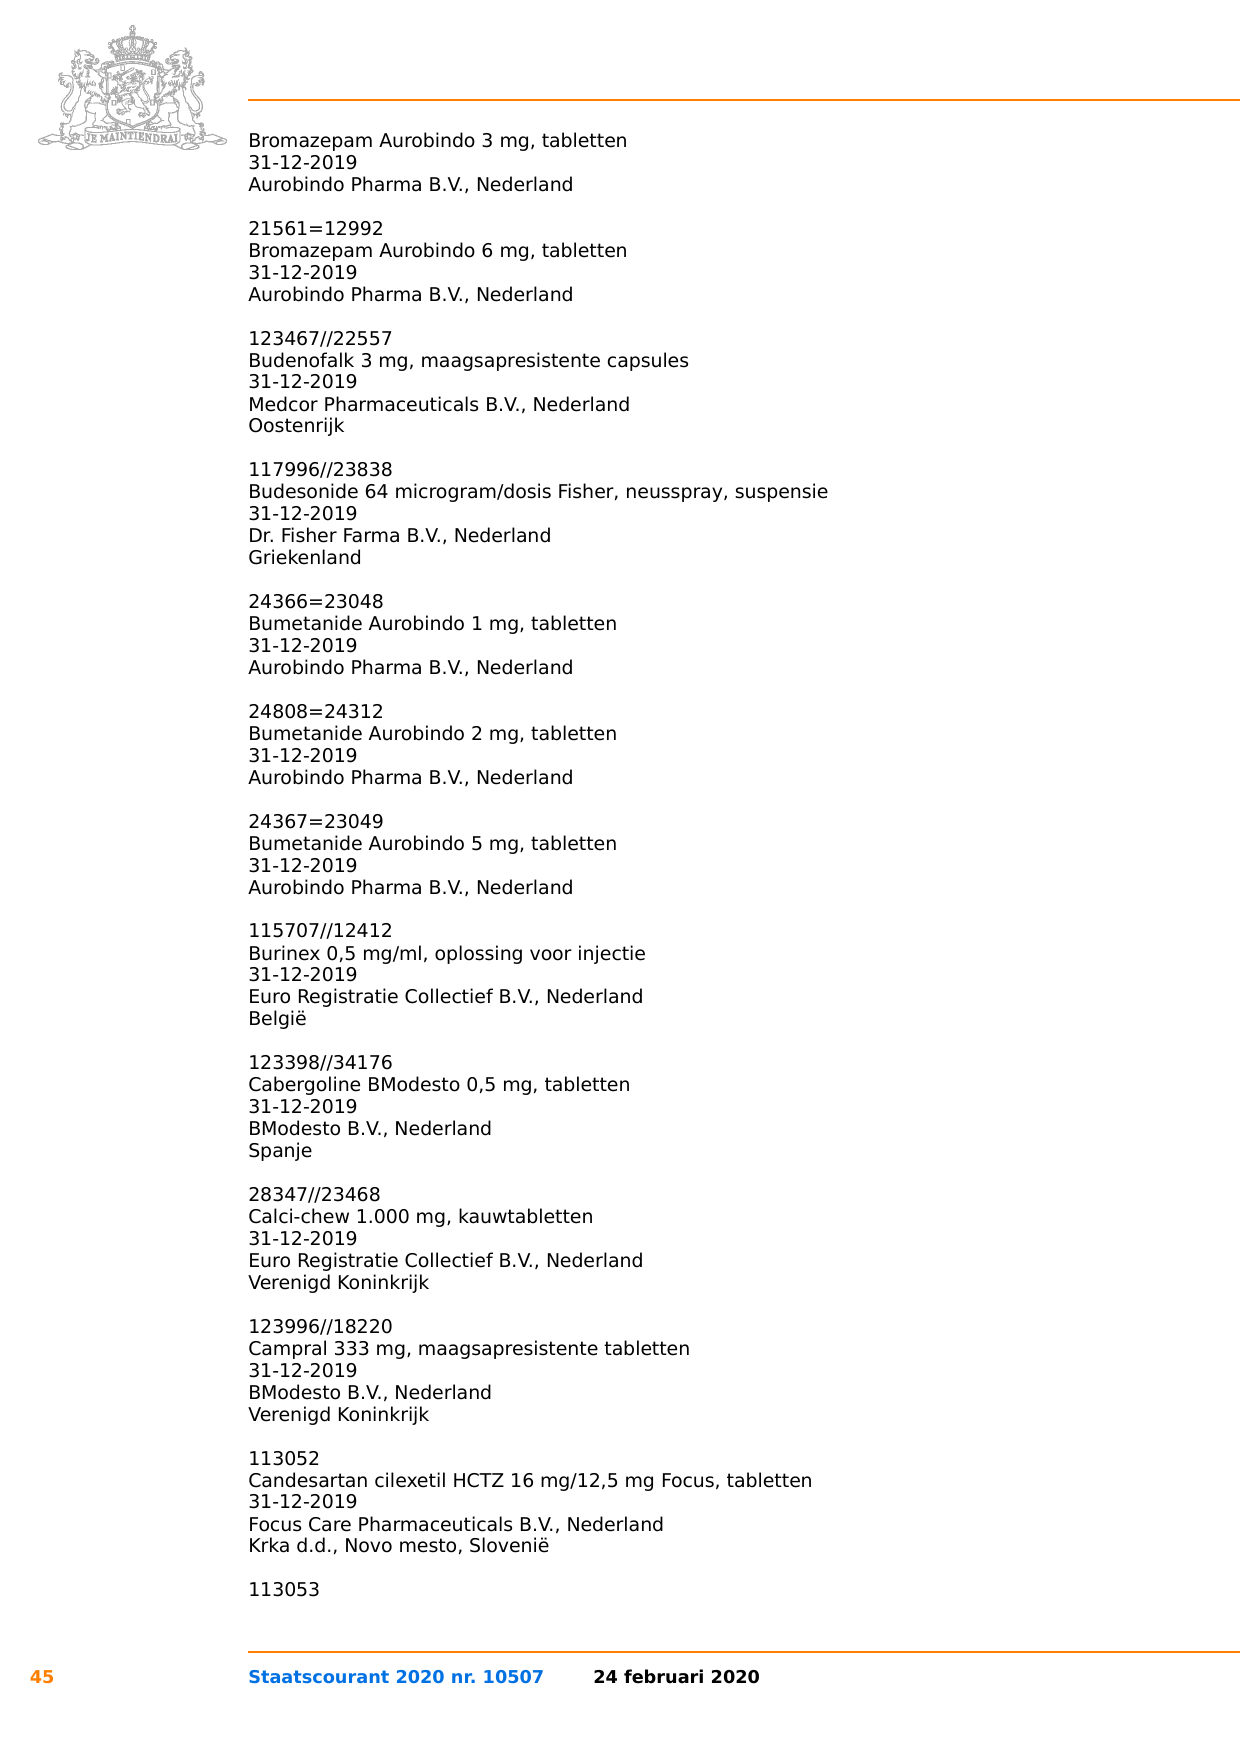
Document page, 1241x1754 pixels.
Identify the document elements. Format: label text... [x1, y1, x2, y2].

text Krka d.d., Novo mesto, Slovenië [248, 1535, 1163, 1557]
text Candesartan cilexetil HCTZ 16 mg/12,5 mg Focus, tabletten [248, 1469, 1163, 1491]
text België [248, 1008, 1163, 1030]
text 31-12-2019 [248, 262, 1163, 284]
text Budesonide 64 microgram/dosis Fisher, neusspray, suspensie [248, 481, 1163, 503]
text Cabergoline BModesto 0,5 mg, tabletten [248, 1074, 1163, 1096]
text 21561=12992 [248, 218, 1163, 240]
text Calci-chew 1.000 mg, kauwtabletten [248, 1206, 1163, 1228]
text Dr. Fisher Farma B.V., Nederland [248, 525, 1163, 547]
text 113053 [248, 1579, 1163, 1601]
text 31-12-2019 [248, 964, 1163, 986]
text Aurobindo Pharma B.V., Nederland [248, 174, 1163, 196]
text Aurobindo Pharma B.V., Nederland [248, 767, 1163, 789]
text 31-12-2019 [248, 1228, 1163, 1250]
text BModesto B.V., Nederland [248, 1118, 1163, 1140]
text BModesto B.V., Nederland [248, 1382, 1163, 1404]
text Aurobindo Pharma B.V., Nederland [248, 657, 1163, 679]
text Bromazepam Aurobindo 6 mg, tabletten [248, 240, 1163, 262]
text 113052 [248, 1447, 1163, 1469]
text 24366=23048 [248, 591, 1163, 613]
text Bumetanide Aurobindo 1 mg, tabletten [248, 613, 1163, 635]
text Euro Registratie Collectief B.V., Nederland [248, 986, 1163, 1008]
text 117996//23838 [248, 459, 1163, 481]
text 123996//18220 [248, 1316, 1163, 1338]
text 31-12-2019 [248, 854, 1163, 877]
text 31-12-2019 [248, 152, 1163, 174]
text Bumetanide Aurobindo 5 mg, tabletten [248, 833, 1163, 854]
text Bumetanide Aurobindo 2 mg, tabletten [248, 723, 1163, 745]
picture [38, 25, 227, 150]
text 31-12-2019 [248, 635, 1163, 657]
text 31-12-2019 [248, 1096, 1163, 1118]
text Oostenrijk [248, 415, 1163, 437]
text Spanje [248, 1140, 1163, 1162]
text 31-12-2019 [248, 503, 1163, 525]
text Verenigd Koninkrijk [248, 1404, 1163, 1426]
text Focus Care Pharmaceuticals B.V., Nederland [248, 1513, 1163, 1535]
text Aurobindo Pharma B.V., Nederland [248, 877, 1163, 898]
text 24367=23049 [248, 811, 1163, 833]
text Burinex 0,5 mg/ml, oplossing voor injectie [248, 942, 1163, 964]
text Euro Registratie Collectief B.V., Nederland [248, 1250, 1163, 1272]
text Medcor Pharmaceuticals B.V., Nederland [248, 393, 1163, 415]
text Campral 333 mg, maagsapresistente tabletten [248, 1338, 1163, 1360]
text 24808=24312 [248, 701, 1163, 723]
text Aurobindo Pharma B.V., Nederland [248, 284, 1163, 306]
text 31-12-2019 [248, 745, 1163, 767]
text 123467//22557 [248, 327, 1163, 349]
text Verenigd Koninkrijk [248, 1272, 1163, 1294]
text 115707//12412 [248, 920, 1163, 942]
text Budenofalk 3 mg, maagsapresistente capsules [248, 349, 1163, 371]
text 31-12-2019 [248, 371, 1163, 393]
text 123398//34176 [248, 1052, 1163, 1074]
text 31-12-2019 [248, 1491, 1163, 1513]
text Griekenland [248, 547, 1163, 569]
text 31-12-2019 [248, 1360, 1163, 1382]
text 28347//23468 [248, 1184, 1163, 1206]
text Bromazepam Aurobindo 3 mg, tabletten [248, 130, 1163, 152]
